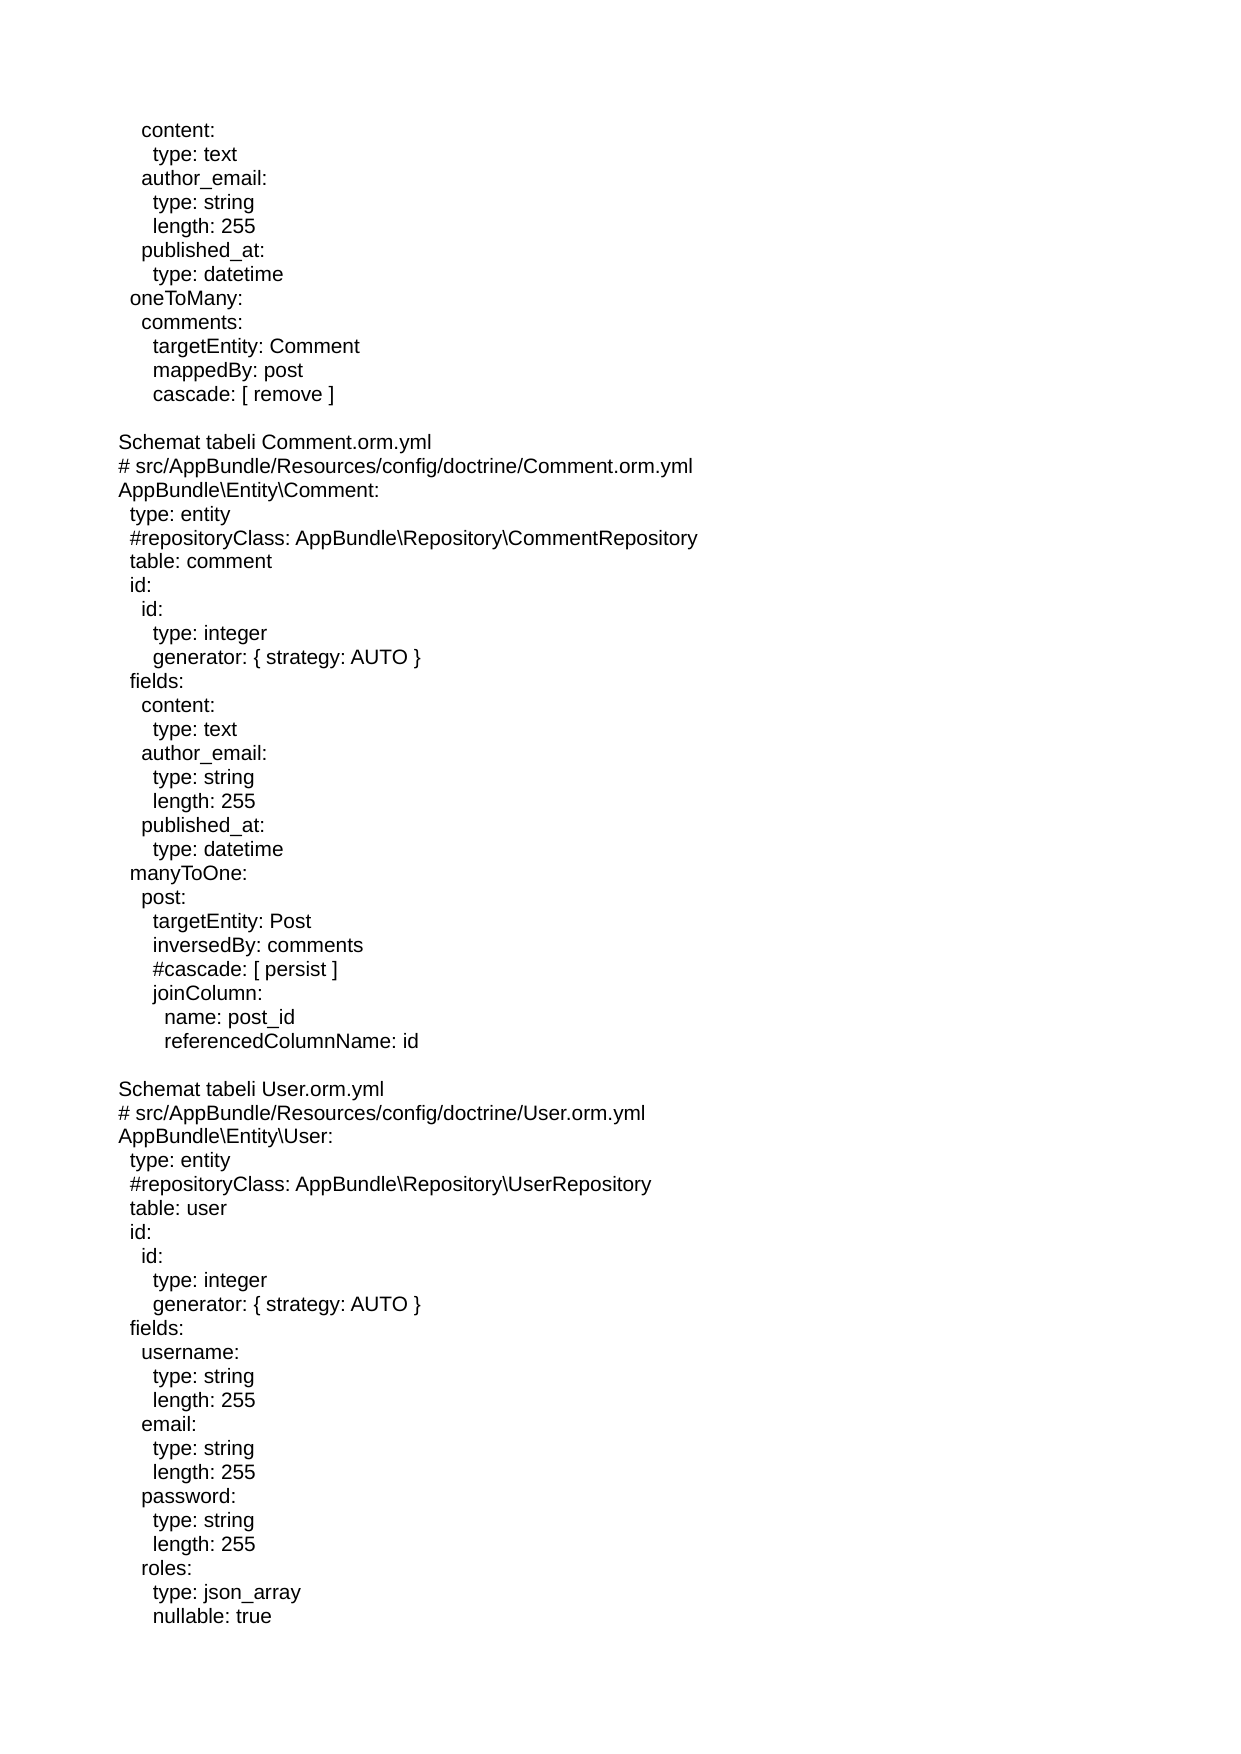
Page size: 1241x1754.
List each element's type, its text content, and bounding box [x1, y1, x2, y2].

text # src/AppBundle/Resources/config/doctrine/Comment.orm.yml [118, 453, 1122, 477]
text fields: [118, 1316, 1122, 1340]
text length: 255 [118, 1460, 1122, 1484]
text inversedBy: comments [118, 933, 1122, 957]
text type: string [118, 1436, 1122, 1460]
text type: integer [118, 1268, 1122, 1292]
text nullable: true [118, 1603, 1122, 1627]
text name: post_id [118, 1004, 1122, 1028]
text email: [118, 1412, 1122, 1436]
text type: entity [118, 1148, 1122, 1172]
text #repositoryClass: AppBundle\Repository\CommentRepository [118, 525, 1122, 549]
text id: [118, 1244, 1122, 1268]
text length: 255 [118, 1388, 1122, 1412]
text referencedColumnName: id [118, 1028, 1122, 1052]
text author_email: [118, 741, 1122, 765]
text roles: [118, 1556, 1122, 1579]
text Schemat tabeli User.orm.yml [118, 1076, 1122, 1100]
text type: text [118, 717, 1122, 741]
text comments: [118, 310, 1122, 334]
text content: [118, 693, 1122, 717]
text type: datetime [118, 262, 1122, 286]
text id: [118, 573, 1122, 597]
text table: user [118, 1196, 1122, 1220]
text type: string [118, 1364, 1122, 1388]
text type: entity [118, 501, 1122, 525]
text oneToMany: [118, 286, 1122, 310]
text cascade: [ remove ] [118, 382, 1122, 406]
text post: [118, 885, 1122, 909]
text length: 255 [118, 1532, 1122, 1556]
text type: string [118, 1508, 1122, 1532]
text AppBundle\Entity\Comment: [118, 477, 1122, 501]
text targetEntity: Post [118, 909, 1122, 933]
text #cascade: [ persist ] [118, 957, 1122, 981]
text type: datetime [118, 837, 1122, 861]
text generator: { strategy: AUTO } [118, 645, 1122, 669]
text fields: [118, 669, 1122, 693]
text password: [118, 1484, 1122, 1508]
text type: json_array [118, 1579, 1122, 1603]
text joinColumn: [118, 981, 1122, 1004]
text generator: { strategy: AUTO } [118, 1292, 1122, 1316]
text id: [118, 1220, 1122, 1244]
text #repositoryClass: AppBundle\Repository\UserRepository [118, 1172, 1122, 1196]
text type: string [118, 190, 1122, 214]
text length: 255 [118, 214, 1122, 238]
text # src/AppBundle/Resources/config/doctrine/User.orm.yml [118, 1100, 1122, 1124]
text published_at: [118, 238, 1122, 262]
text type: text [118, 142, 1122, 166]
text manyToOne: [118, 861, 1122, 885]
text AppBundle\Entity\User: [118, 1124, 1122, 1148]
text mappedBy: post [118, 358, 1122, 382]
text username: [118, 1340, 1122, 1364]
text content: [118, 118, 1122, 142]
text author_email: [118, 166, 1122, 190]
text targetEntity: Comment [118, 334, 1122, 358]
text length: 255 [118, 789, 1122, 813]
text published_at: [118, 813, 1122, 837]
text Schemat tabeli Comment.orm.yml [118, 429, 1122, 453]
text type: string [118, 765, 1122, 789]
text type: integer [118, 621, 1122, 645]
text id: [118, 597, 1122, 621]
text table: comment [118, 549, 1122, 573]
